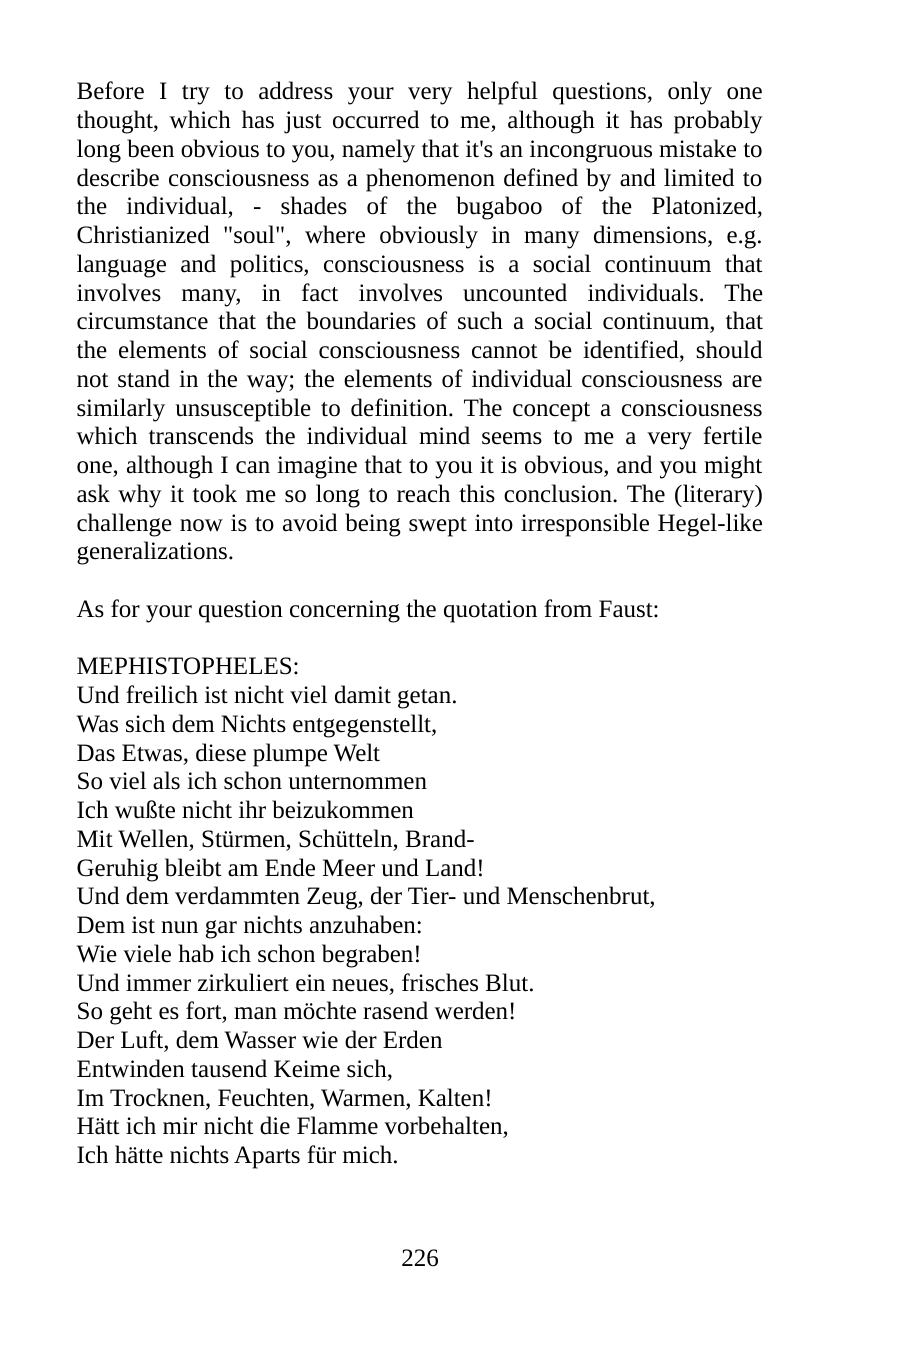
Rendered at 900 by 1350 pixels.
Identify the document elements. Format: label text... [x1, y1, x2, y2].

text Dem ist nun gar nichts anzuhaben: [76, 910, 763, 939]
text Ich hätte nichts Aparts für mich. [76, 1140, 763, 1169]
text So viel als ich schon unternommen [76, 766, 763, 795]
text Und dem verdammten Zeug, der Tier- und Menschenbrut, [76, 881, 763, 910]
text Im Trocknen, Feuchten, Warmen, Kalten! [76, 1083, 763, 1111]
text Und freilich ist nicht viel damit getan. [76, 680, 763, 709]
text Geruhig bleibt am Ende Meer und Land! [76, 853, 763, 881]
text Entwinden tausend Keime sich, [76, 1054, 763, 1083]
text Before I try to address your very helpful questions, only one thought, which has just occurred to me, although it has probably long been obvious to you, namely that it's an incongruous mistake to describe consciousness as a phenomenon defined by and limited to the individual, - shades of the bugaboo of the Platonized, Christianized "soul", where obviously in many dimensions, e.g. language and politics, consciousness is a social continuum that involves many, in fact involves uncounted individuals. The circumstance that the boundaries of such a social continuum, that the elements of social consciousness cannot be identified, should not stand in the way; the elements of individual consciousness are similarly unsusceptible to definition. The concept a consciousness which transcends the individual mind seems to me a very fertile one, although I can imagine that to you it is obvious, and you might ask why it took me so long to reach this conclusion. The (literary) challenge now is to avoid being swept into irresponsible Hegel-like generalizations. [76, 76, 763, 565]
text Und immer zirkuliert ein neues, frisches Blut. [76, 968, 763, 996]
text MEPHISTOPHELES: [76, 651, 763, 680]
text Das Etwas, diese plumpe Welt [76, 738, 763, 766]
text Wie viele hab ich schon begraben! [76, 939, 763, 968]
text So geht es fort, man möchte rasend werden! [76, 996, 763, 1025]
text Mit Wellen, Stürmen, Schütteln, Brand- [76, 824, 763, 853]
text Hätt ich mir nicht die Flamme vorbehalten, [76, 1111, 763, 1140]
text Der Luft, dem Wasser wie der Erden [76, 1025, 763, 1054]
text As for your question concerning the quotation from Faust: [76, 594, 763, 623]
text Ich wußte nicht ihr beizukommen [76, 795, 763, 824]
text Was sich dem Nichts entgegenstellt, [76, 709, 763, 738]
